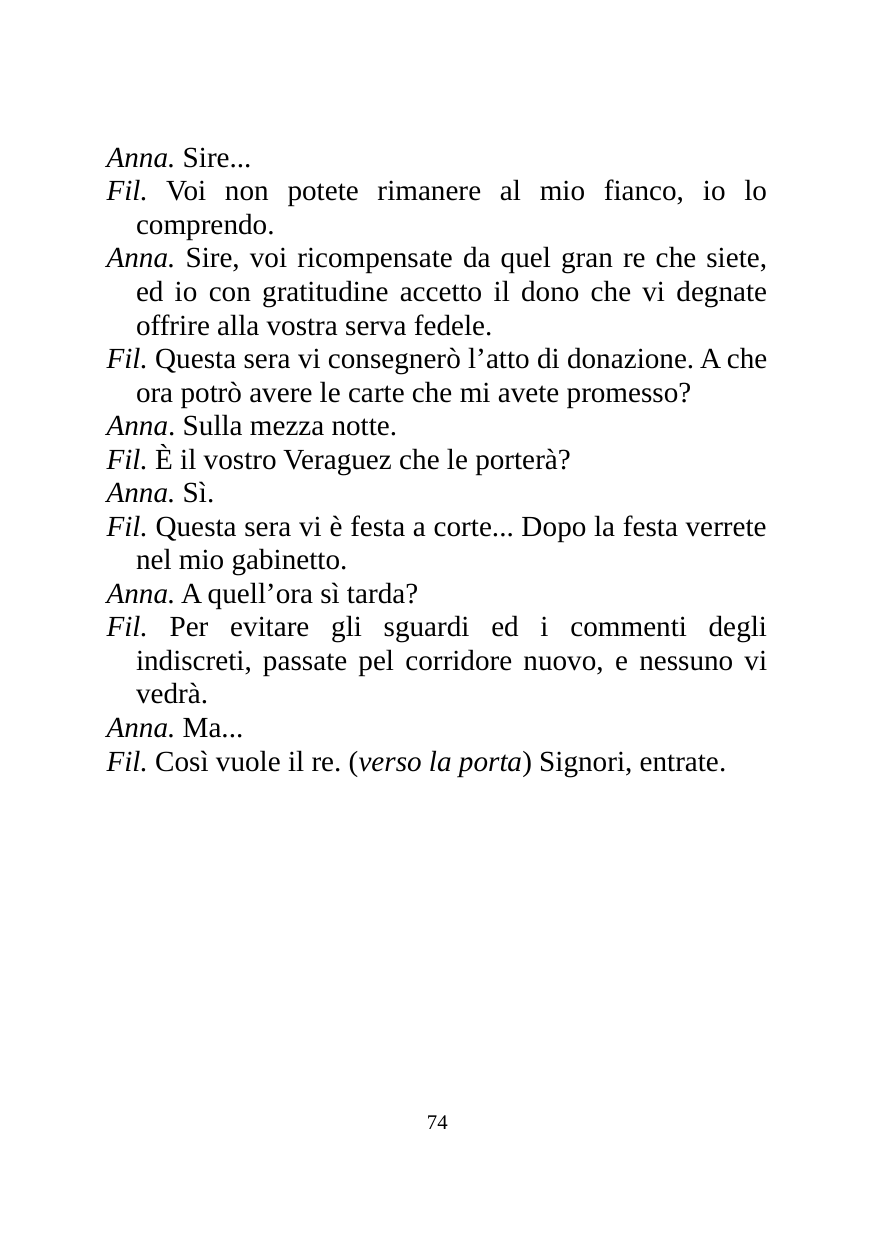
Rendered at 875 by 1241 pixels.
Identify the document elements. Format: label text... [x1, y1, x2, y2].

text Anna. Sì. [106, 475, 768, 509]
text Fil. Per evitare gli sguardi ed i commenti degli indiscreti, passate pel corridore nuovo, e nessuno vi vedrà. [106, 609, 768, 710]
text Anna. Sire, voi ricompensate da quel gran re che siete, ed io con gratitudine accetto il dono che vi degnate offrire alla vostra serva fedele. [106, 241, 768, 341]
text Fil. Questa sera vi è festa a corte... Dopo la festa verrete nel mio gabinetto. [106, 509, 768, 576]
text Fil. Voi non potete rimanere al mio fianco, io lo comprendo. [106, 173, 768, 241]
text Anna. A quell’ora sì tarda? [106, 576, 768, 609]
text Anna. Sulla mezza notte. [106, 408, 768, 442]
text Anna. Sire... [106, 140, 768, 173]
text Fil. Questa sera vi consegnerò l’atto di donazione. A che ora potrò avere le carte che mi avete promesso? [106, 341, 768, 408]
text Anna. Ma... [106, 710, 768, 744]
text Fil. Così vuole il re. (verso la porta) Signori, entrate. [106, 744, 768, 777]
text Fil. È il vostro Veraguez che le porterà? [106, 442, 768, 475]
